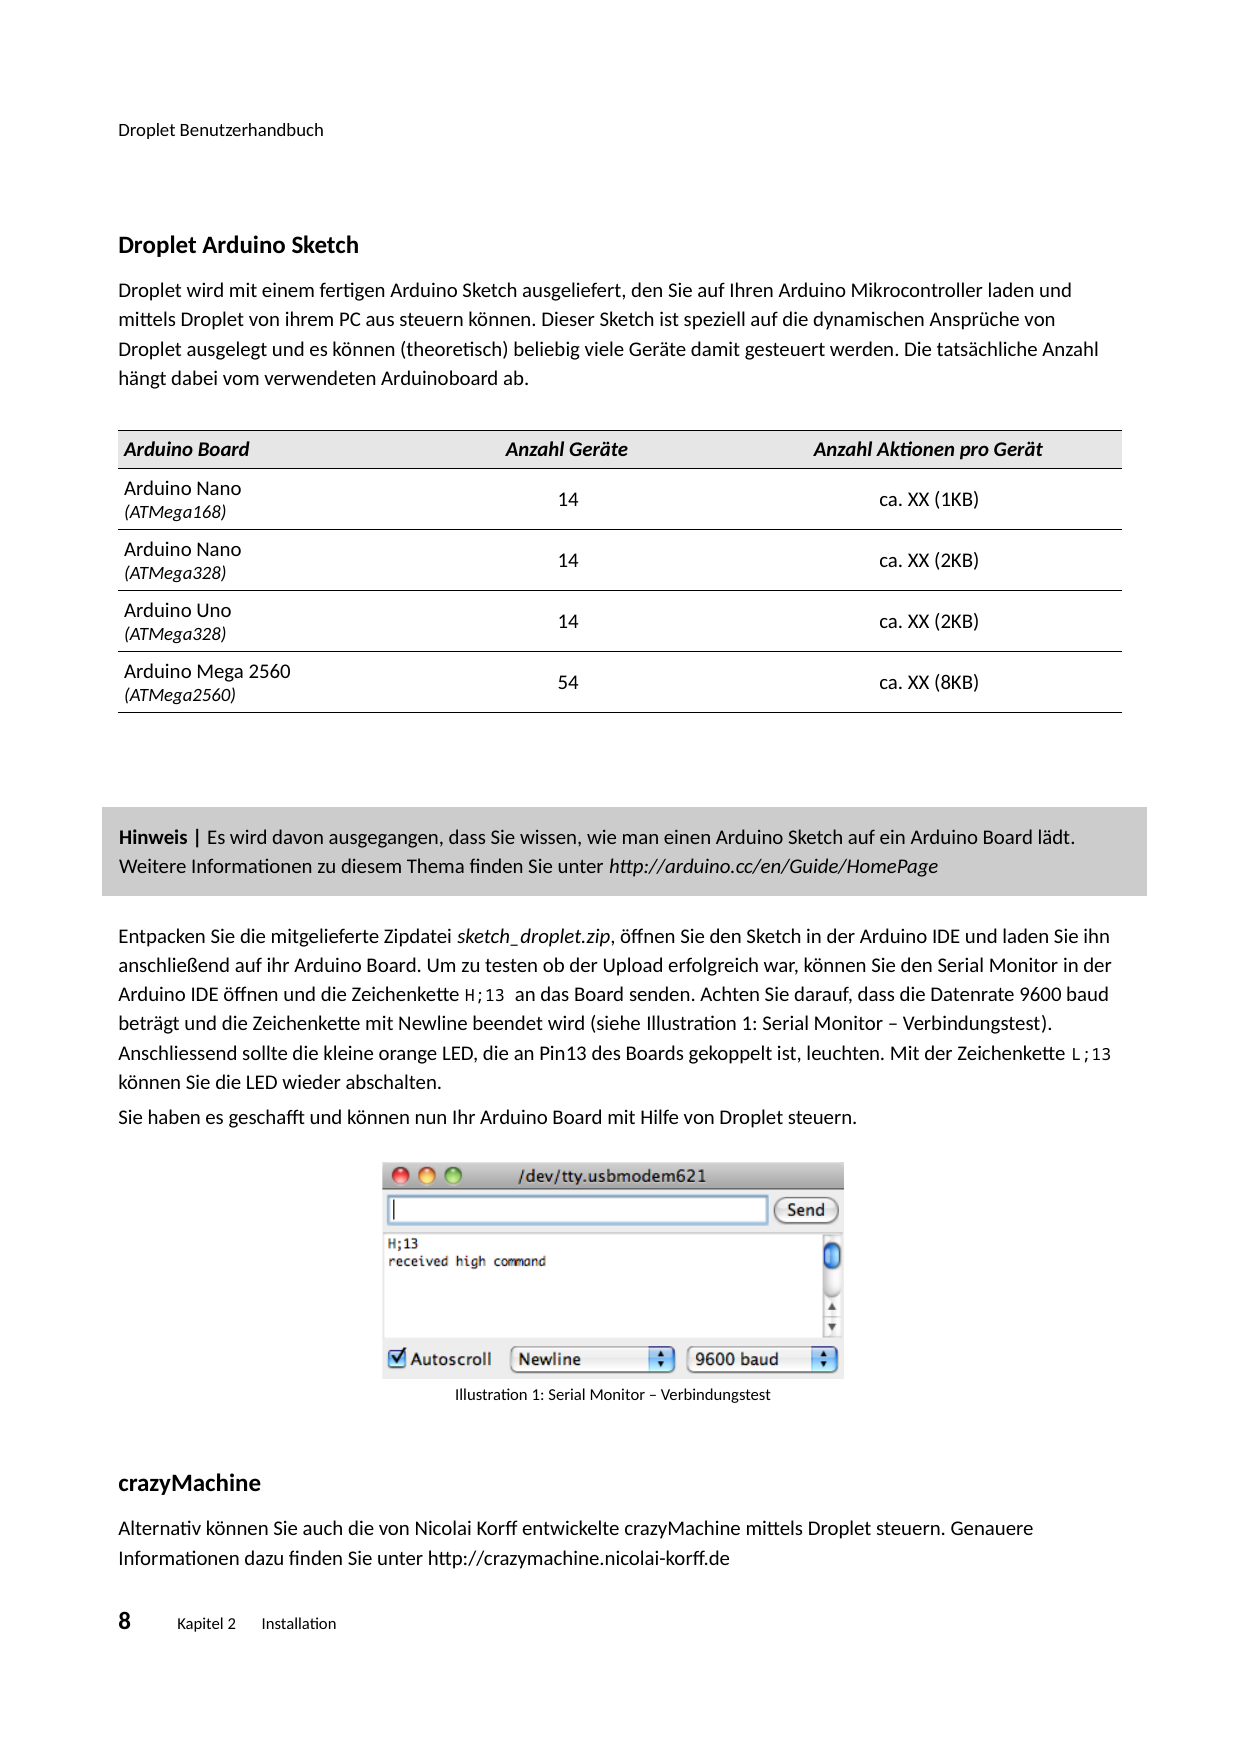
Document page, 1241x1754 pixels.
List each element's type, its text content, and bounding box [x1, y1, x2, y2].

subtitle Droplet Arduino Sketch [118, 229, 1122, 260]
picture [382, 1162, 844, 1379]
subtitle crazyMachine [118, 1467, 1122, 1498]
table_cell 54 [399, 652, 737, 712]
table_cell 14 [399, 591, 737, 651]
table_cell Arduino Uno (ATMega328) [118, 591, 399, 651]
text Entpacken Sie die mitgelieferte Zipdatei sketch_droplet.zip, öffnen Sie den Sketch in der Arduino IDE und laden Sie ihn anschließend auf ihr Arduino Board. Um zu testen ob der Upload erfolgreich war, können Sie den Serial Monitor in der Arduino IDE öffnen und die Zeichenkette H;13 an das Board senden. Achten Sie darauf, dass die Datenrate 9600 baud beträgt und die Zeichenkette mit Newline beendet wird (siehe Illustration 1: Serial Monitor – Verbindungstest). Anschliessend sollte die kleine orange LED, die an Pin13 des Boards gekoppelt ist, leuchten. Mit der Zeichenkette L;13 können Sie die LED wieder abschalten. [118, 923, 1122, 1094]
table_header Anzahl Geräte [399, 431, 737, 468]
table_cell 14 [399, 469, 737, 529]
table_cell ca. XX (2KB) [737, 530, 1122, 590]
text Droplet wird mit einem fertigen Arduino Sketch ausgeliefert, den Sie auf Ihren Arduino Mikrocontroller laden und mittels Droplet von ihrem PC aus steuern können. Dieser Sketch ist speziell auf die dynamischen Ansprüche von Droplet ausgelegt und es können (theoretisch) beliebig viele Geräte damit gesteuert werden. Die tatsächliche Anzahl hängt dabei vom verwendeten Arduinoboard ab. [118, 277, 1122, 390]
table_cell ca. XX (1KB) [737, 469, 1122, 529]
text Illustration 1: Serial Monitor – Verbindungstest [382, 1379, 844, 1405]
text Alternativ können Sie auch die von Nicolai Korff entwickelte crazyMachine mittels Droplet steuern. Genauere Informationen dazu finden Sie unter http://crazymachine.nicolai-korff.de [118, 1516, 1122, 1570]
table_cell Arduino Nano (ATMega328) [118, 530, 399, 590]
text Hinweis | Es wird davon ausgegangen, dass Sie wissen, wie man einen Arduino Sketch auf ein Arduino Board lädt. Weitere Informationen zu diesem Thema finden Sie unter http://arduino.cc/en/Guide/HomePage [104, 809, 1145, 893]
table_cell Arduino Nano (ATMega168) [118, 469, 399, 529]
table_cell 14 [399, 530, 737, 590]
table_header Arduino Board [118, 431, 399, 468]
table_header Anzahl Aktionen pro Gerät [737, 431, 1122, 468]
text Sie haben es geschafft und können nun Ihr Arduino Board mit Hilfe von Droplet steuern. [118, 1104, 1122, 1129]
table_cell ca. XX (2KB) [737, 591, 1122, 651]
table_cell ca. XX (8KB) [737, 652, 1122, 712]
table_cell Arduino Mega 2560 (ATMega2560) [118, 652, 399, 712]
